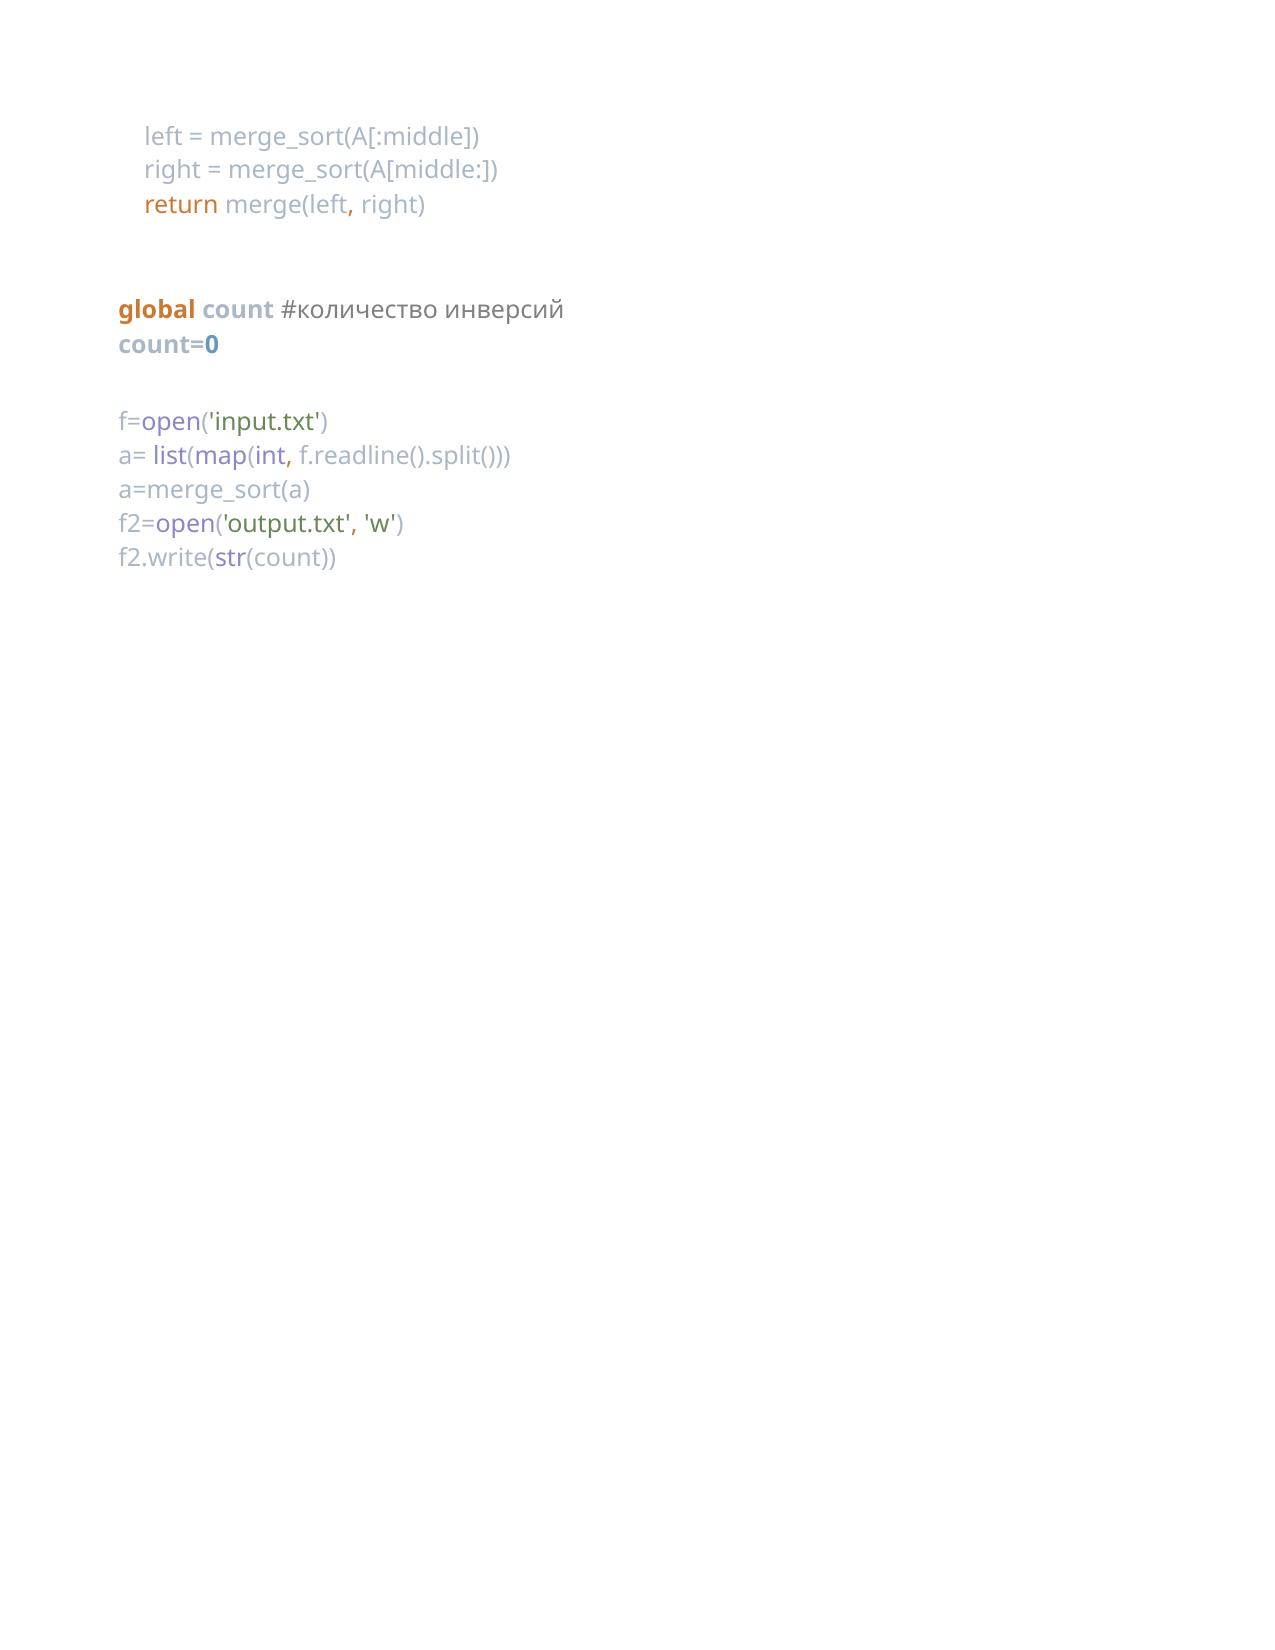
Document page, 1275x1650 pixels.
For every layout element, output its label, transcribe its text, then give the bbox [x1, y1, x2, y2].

text global count #количество инверсий count=0 f=open('input.txt') a= list(map(int, f.readline().split())) a=merge_sort(a) f2=open('output.txt', 'w') f2.write(str(count)) [118, 249, 1157, 602]
text left = merge_sort(A[:middle]) right = merge_sort(A[middle:]) return merge(left, right) [118, 118, 1157, 220]
